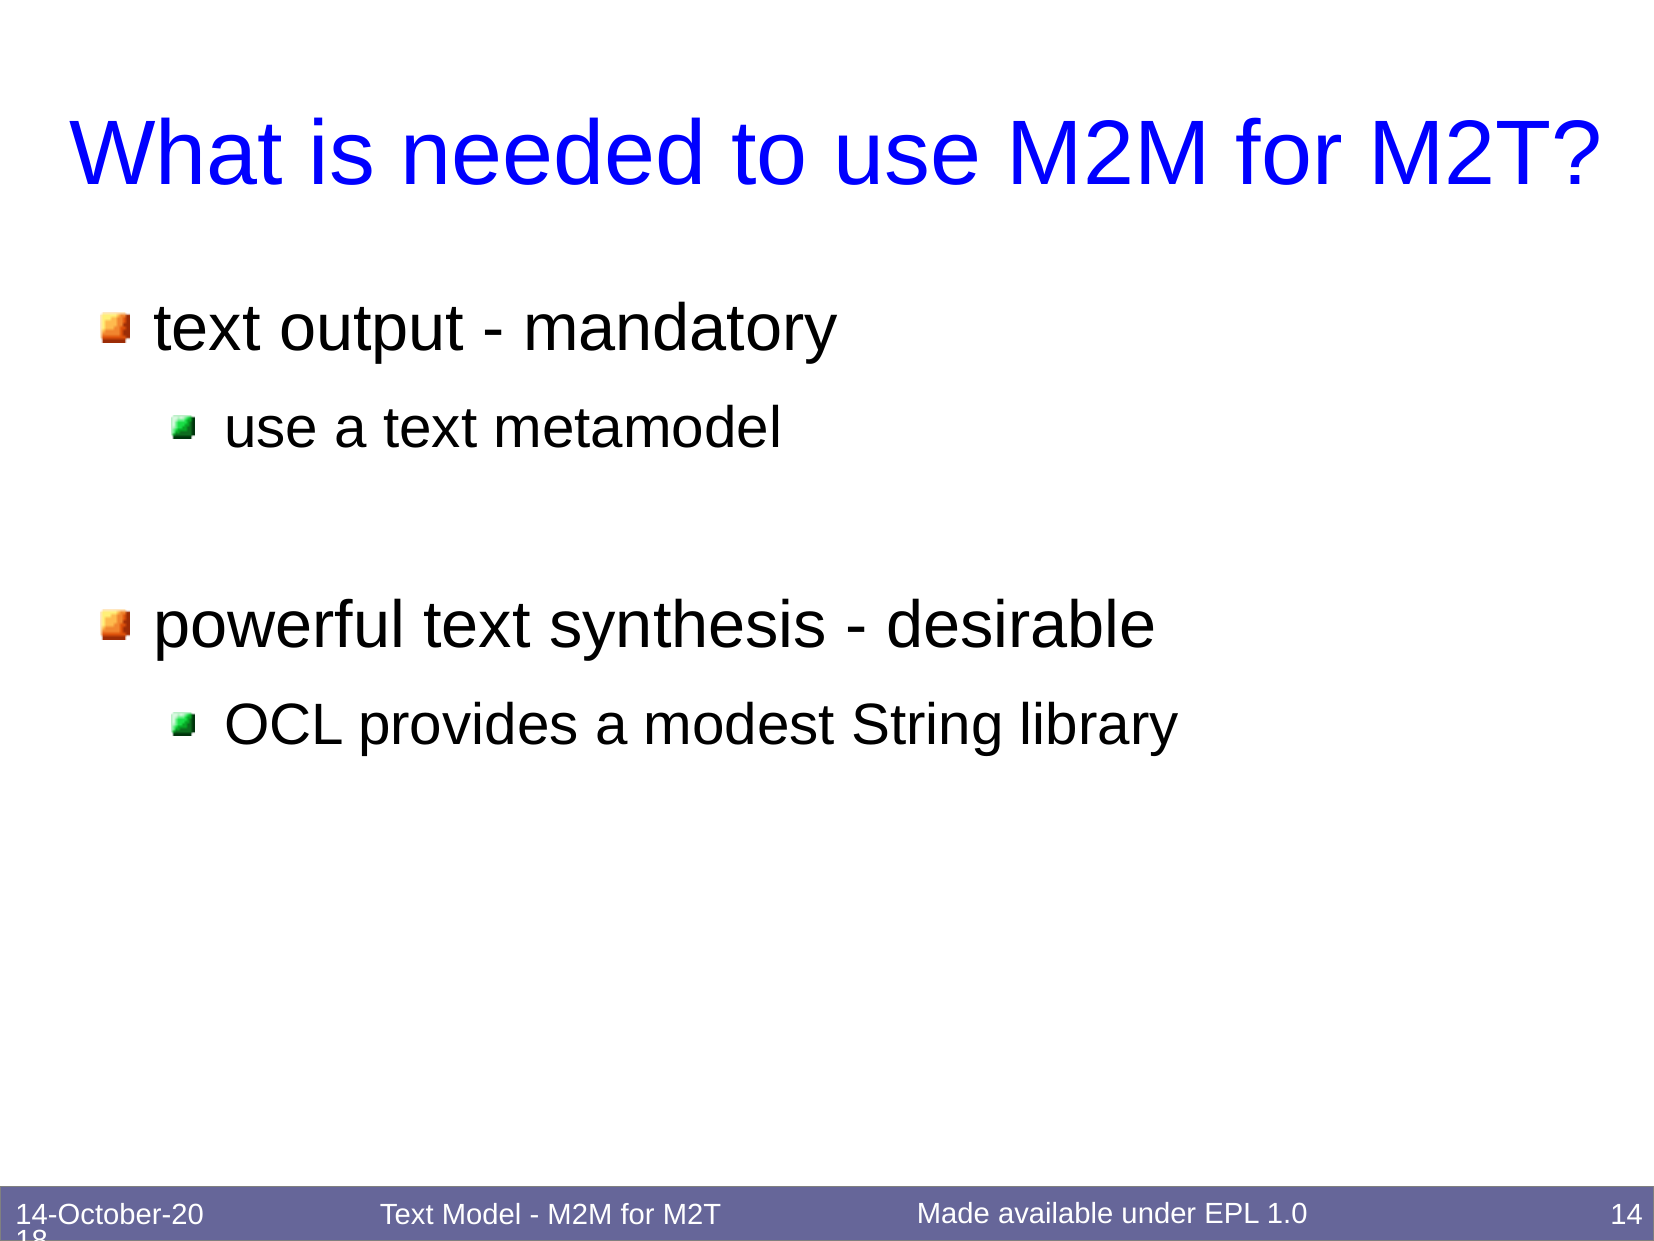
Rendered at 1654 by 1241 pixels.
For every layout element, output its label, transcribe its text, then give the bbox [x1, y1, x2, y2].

list text output - mandatory use a text metamodel powerful text synthesis - desirable OCL provides a modest String library [82, 290, 1571, 1109]
title What is needed to use M2M for M2T? [44, 49, 1629, 257]
